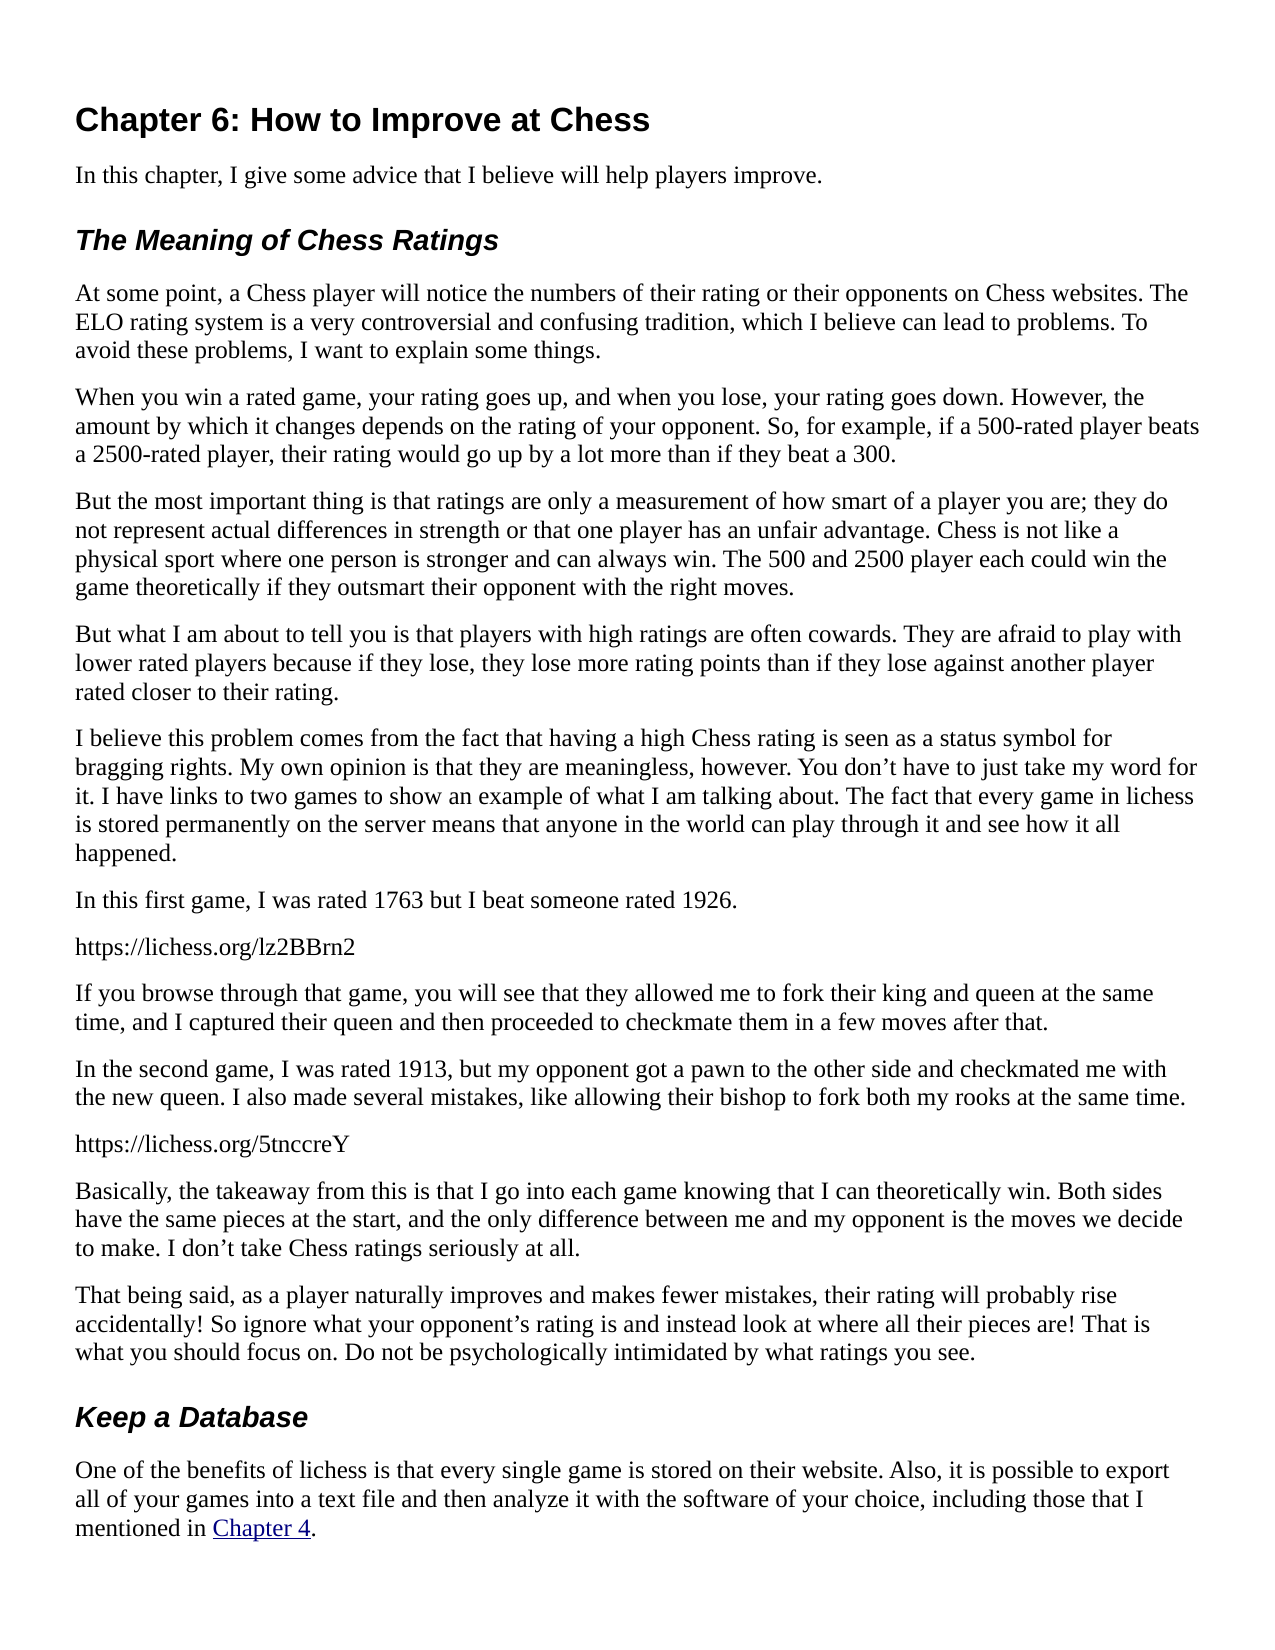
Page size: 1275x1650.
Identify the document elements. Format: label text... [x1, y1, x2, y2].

text When you win a rated game, your rating goes up, and when you lose, your rating goes down. However, the amount by which it changes depends on the rating of your opponent. So, for example, if a 500-rated player beats a 2500-rated player, their rating would go up by a lot more than if they beat a 300. [75, 382, 1200, 468]
text At some point, a Chess player will notice the numbers of their rating or their opponents on Chess websites. The ELO rating system is a very controversial and confusing tradition, which I believe can lead to problems. To avoid these problems, I want to explain some things. [75, 278, 1200, 364]
text One of the benefits of lichess is that every single game is stored on their website. Also, it is possible to export all of your games into a text file and then analyze it with the software of your choice, including those that I mentioned in Chapter 4. [75, 1455, 1200, 1541]
text If you browse through that game, you will see that they allowed me to fork their king and queen at the same time, and I captured their queen and then proceeded to checkmate them in a few moves after that. [75, 978, 1200, 1036]
text In this first game, I was rated 1763 but I beat someone rated 1926. [75, 885, 1200, 914]
text I believe this problem comes from the fact that having a high Chess rating is seen as a status symbol for bragging rights. My own opinion is that they are meaningless, however. You don’t have to just take my word for it. I have links to two games to show an example of what I am talking about. The fact that every game in lichess is stored permanently on the server means that anyone in the world can play through it and see how it all happened. [75, 723, 1200, 867]
text Basically, the takeaway from this is that I go into each game knowing that I can theoretically win. Both sides have the same pieces at the start, and the only difference between me and my opponent is the moves we decide to make. I don’t take Chess ratings seriously at all. [75, 1176, 1200, 1262]
text https://lichess.org/lz2BBrn2 [75, 932, 1200, 960]
subtitle Chapter 6: How to Improve at Chess [75, 100, 1200, 139]
text In the second game, I was rated 1913, but my opponent got a pawn to the other side and checkmated me with the new queen. I also made several mistakes, like allowing their bishop to fork both my rooks at the same time. [75, 1054, 1200, 1111]
text But what I am about to tell you is that players with high ratings are often cowards. They are afraid to play with lower rated players because if they lose, they lose more rating points than if they lose against another player rated closer to their rating. [75, 619, 1200, 705]
text That being said, as a player naturally improves and makes fewer mistakes, their rating will probably rise accidentally! So ignore what your opponent’s rating is and instead look at where all their pieces are! That is what you should focus on. Do not be psychologically intimidated by what ratings you see. [75, 1280, 1200, 1366]
subtitle The Meaning of Chess Ratings [75, 223, 1200, 256]
text In this chapter, I give some advice that I believe will help players improve. [75, 160, 1200, 189]
text https://lichess.org/5tnccreY [75, 1129, 1200, 1158]
subtitle Keep a Database [75, 1400, 1200, 1434]
text But the most important thing is that ratings are only a measurement of how smart of a player you are; they do not represent actual differences in strength or that one player has an unfair advantage. Chess is not like a physical sport where one person is stronger and can always win. The 500 and 2500 player each could win the game theoretically if they outsmart their opponent with the right moves. [75, 486, 1200, 601]
